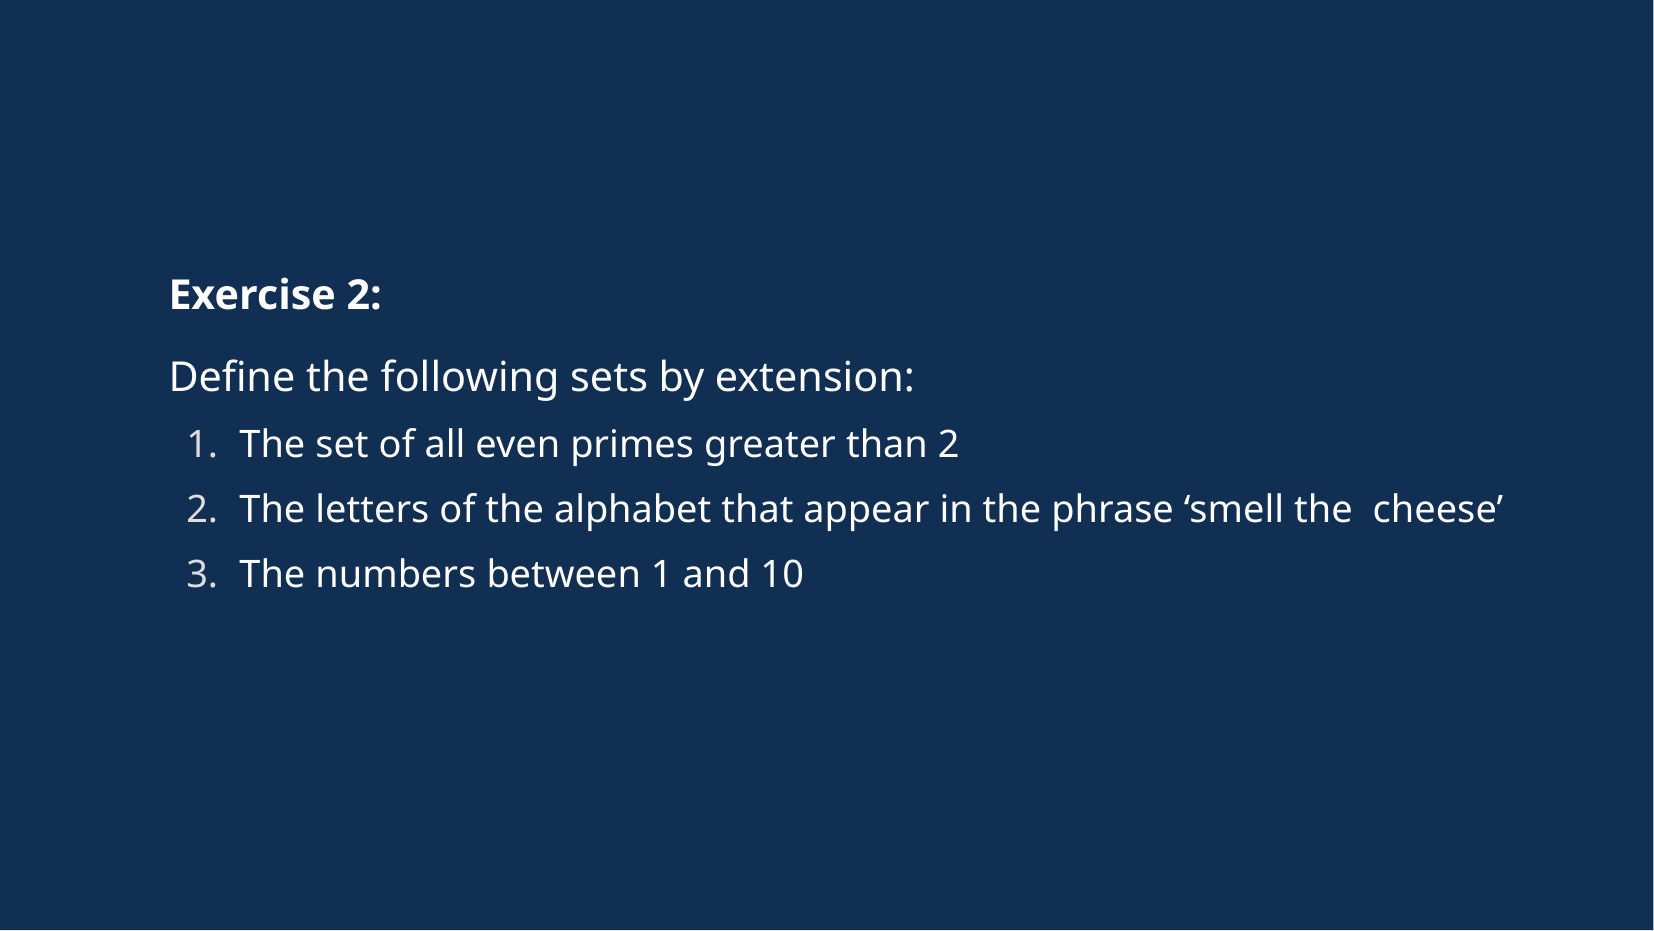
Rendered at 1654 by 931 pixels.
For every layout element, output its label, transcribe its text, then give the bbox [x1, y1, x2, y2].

list Exercise 2: Define the following sets by extension: The set of all even primes greater than 2 The letters of the alphabet that appear in the phrase ‘smell the cheese’ The numbers between 1 and 10 [97, 268, 1563, 806]
